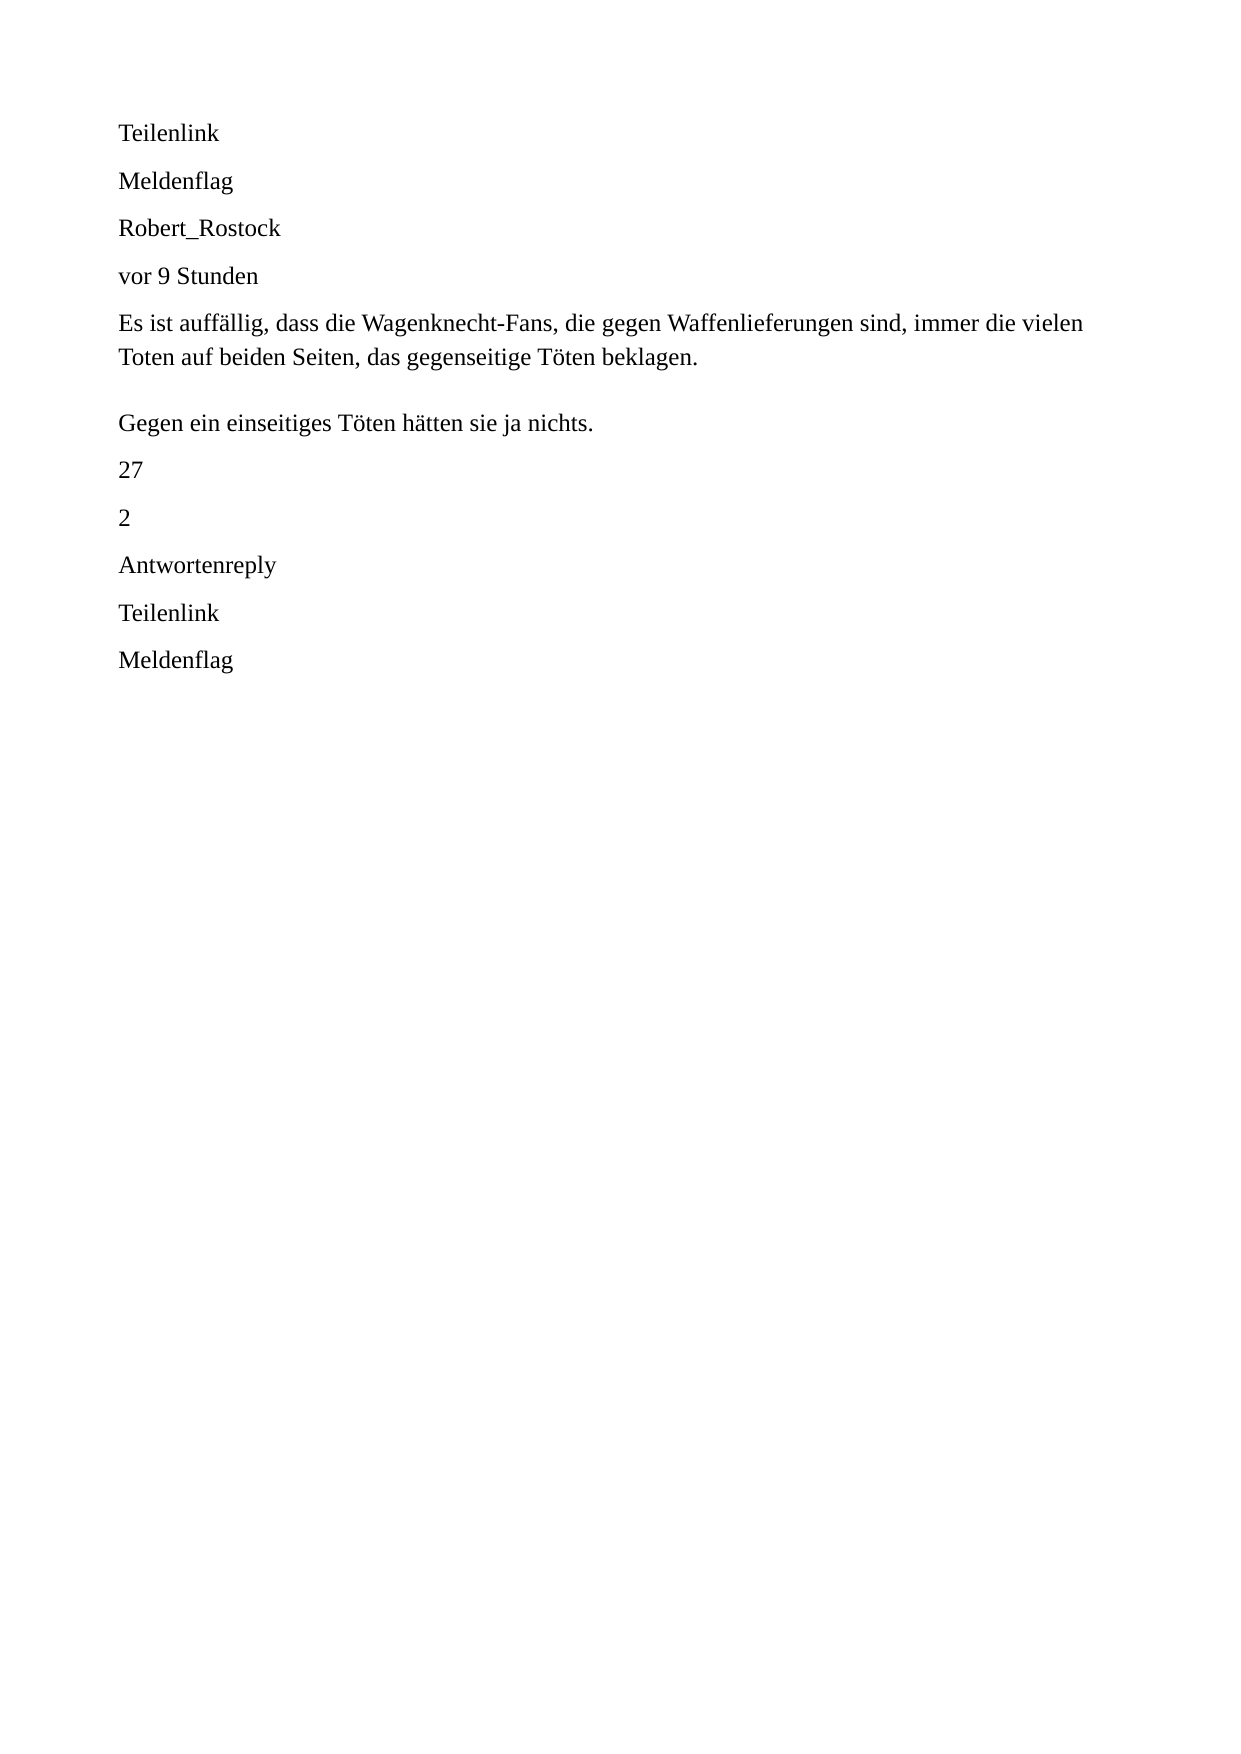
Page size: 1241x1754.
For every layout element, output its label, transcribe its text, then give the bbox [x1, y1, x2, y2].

text Robert_Rostock [118, 213, 1122, 242]
text 2 [118, 503, 1122, 532]
text Teilenlink [118, 598, 1122, 627]
text Meldenflag [118, 646, 1122, 674]
text Meldenflag [118, 166, 1122, 194]
text Antwortenreply [118, 550, 1122, 579]
text vor 9 Stunden [118, 261, 1122, 290]
text Es ist auffällig, dass die Wagenknecht-Fans, die gegen Waffenlieferungen sind, immer die vielen Toten auf beiden Seiten, das gegenseitige Töten beklagen. Gegen ein einseitiges Töten hätten sie ja nichts. [118, 308, 1122, 436]
text 27 [118, 455, 1122, 484]
text Teilenlink [118, 118, 1122, 147]
